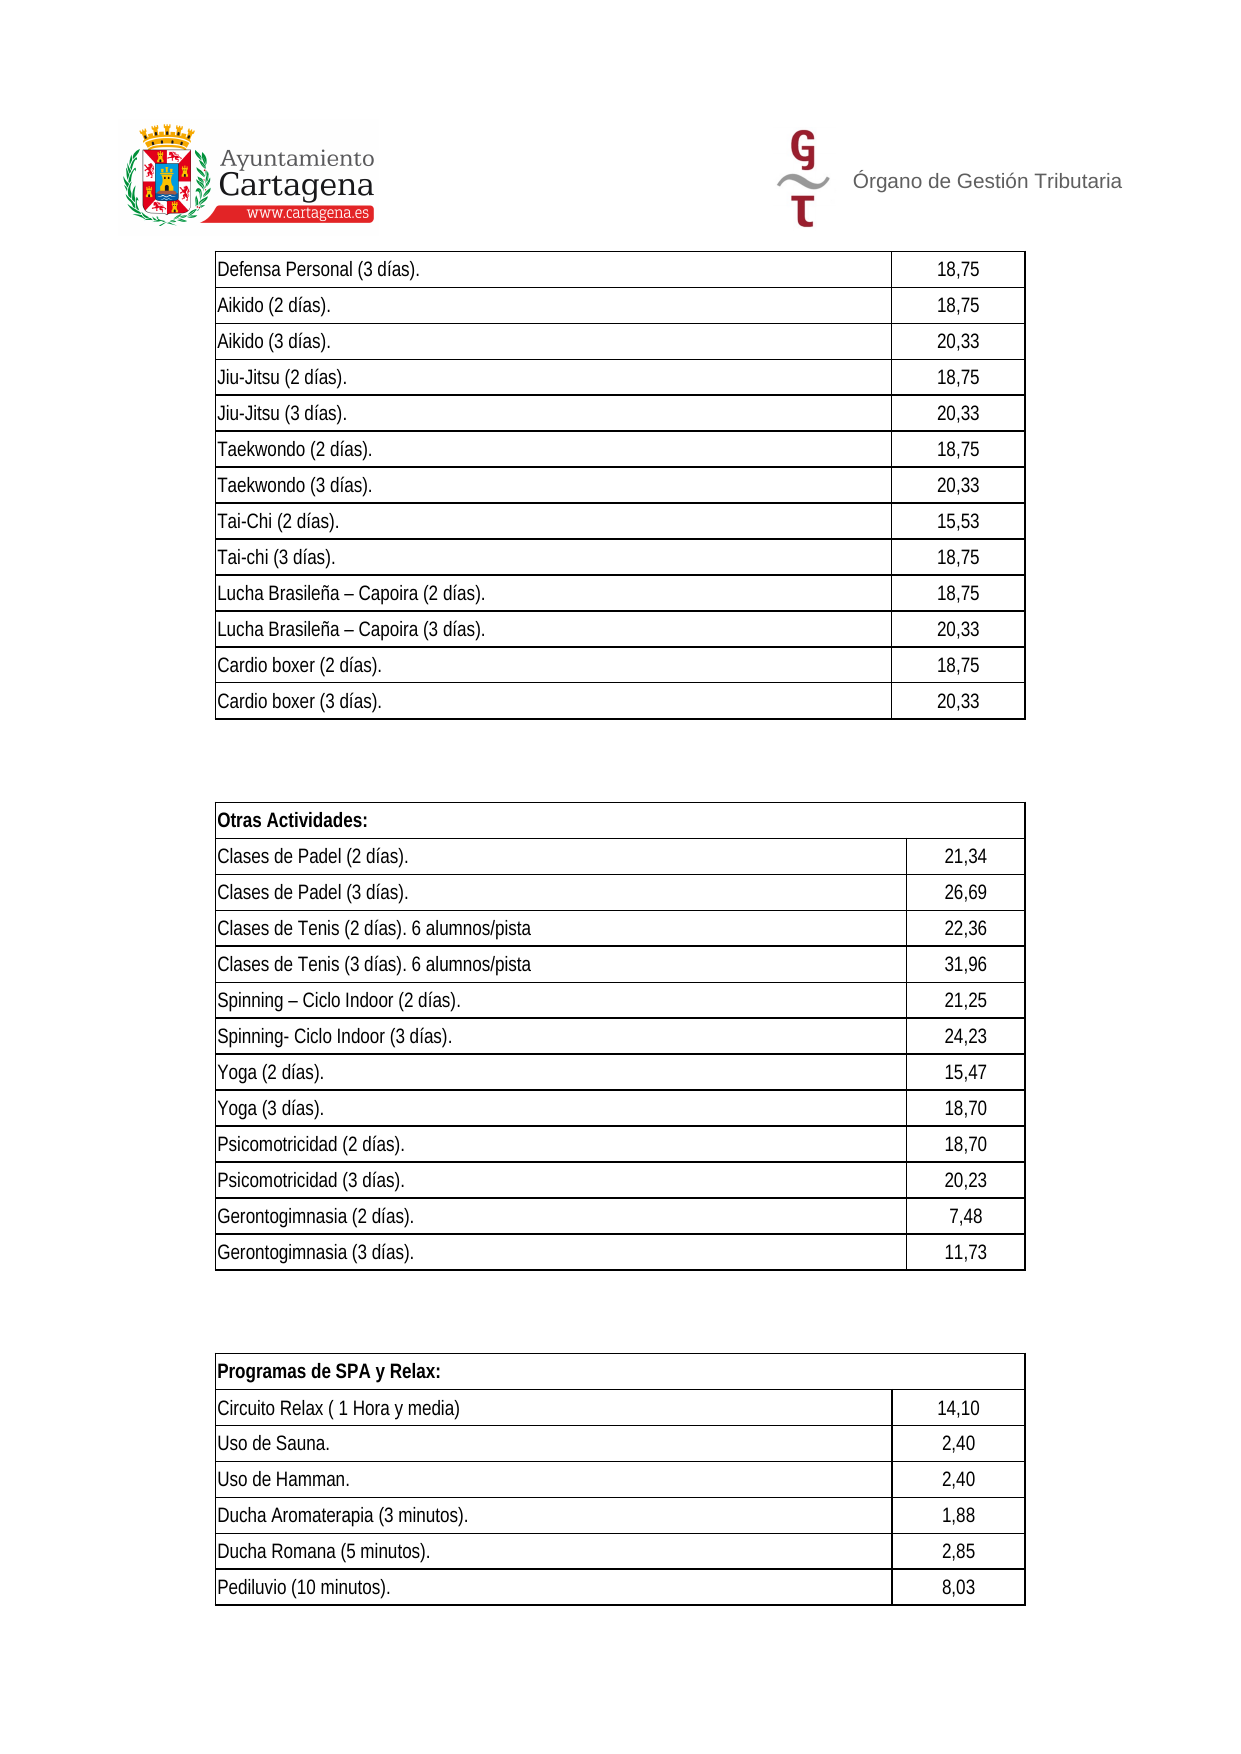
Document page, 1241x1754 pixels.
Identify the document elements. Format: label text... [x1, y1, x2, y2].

table_cell 20,33 [892, 396, 1024, 430]
table_cell Uso de Sauna. [216, 1426, 891, 1461]
table_cell Pediluvio (10 minutos). [216, 1570, 891, 1604]
table_cell 11,73 [907, 1235, 1024, 1269]
table_cell Yoga (2 días). [216, 1055, 906, 1089]
table_cell 18,75 [892, 576, 1024, 610]
table_cell Cardio boxer (2 días). [216, 648, 891, 682]
table_cell 24,23 [907, 1019, 1024, 1053]
table_cell 15,47 [907, 1055, 1024, 1089]
table_cell Taekwondo (3 días). [216, 468, 891, 502]
table_cell Spinning – Ciclo Indoor (2 días). [216, 983, 906, 1017]
table_cell Cardio boxer (3 días). [216, 683, 891, 718]
table_cell Taekwondo (2 días). [216, 432, 891, 466]
table_cell Tai-chi (3 días). [216, 540, 891, 574]
picture [117, 119, 379, 236]
table_cell 20,23 [907, 1163, 1024, 1197]
table_cell 8,03 [893, 1570, 1024, 1604]
table_cell Tai-Chi (2 días). [216, 504, 891, 538]
table_cell 18,75 [892, 540, 1024, 574]
table_cell Clases de Tenis (3 días). 6 alumnos/pista [216, 947, 906, 981]
table_cell 26,69 [907, 875, 1024, 909]
table_cell 31,96 [907, 947, 1024, 981]
table_cell 1,88 [893, 1498, 1024, 1532]
table_cell Ducha Aromaterapia (3 minutos). [216, 1498, 891, 1532]
table_cell 20,33 [892, 468, 1024, 502]
table_cell 18,75 [892, 432, 1024, 466]
table_cell Gerontogimnasia (3 días). [216, 1235, 906, 1269]
table_cell Gerontogimnasia (2 días). [216, 1199, 906, 1233]
table_cell 20,33 [892, 324, 1024, 358]
table_cell Psicomotricidad (2 días). [216, 1127, 906, 1161]
table_cell 18,75 [892, 252, 1024, 287]
table_cell 18,70 [907, 1091, 1024, 1125]
table_header Otras Actividades: [216, 803, 1024, 838]
table_cell 14,10 [893, 1390, 1024, 1424]
table_cell Spinning- Ciclo Indoor (3 días). [216, 1019, 906, 1053]
table_cell Lucha Brasileña – Capoira (2 días). [216, 576, 891, 610]
table_cell 2,40 [893, 1462, 1024, 1496]
table_cell 20,33 [892, 612, 1024, 646]
table_cell Ducha Romana (5 minutos). [216, 1534, 891, 1568]
table_cell Psicomotricidad (3 días). [216, 1163, 906, 1197]
table_cell Circuito Relax ( 1 Hora y media) [216, 1390, 891, 1424]
table_cell 15,53 [892, 504, 1024, 538]
table_cell Defensa Personal (3 días). [216, 252, 891, 287]
table_cell Uso de Hamman. [216, 1462, 891, 1496]
table_cell 2,40 [893, 1426, 1024, 1461]
table_cell Yoga (3 días). [216, 1091, 906, 1125]
table_cell 21,25 [907, 983, 1024, 1017]
table_cell 22,36 [907, 911, 1024, 945]
table_cell 21,34 [907, 839, 1024, 873]
table_cell Jiu-Jitsu (3 días). [216, 396, 891, 430]
table_header Programas de SPA y Relax: [216, 1354, 1024, 1389]
table_cell Lucha Brasileña – Capoira (3 días). [216, 612, 891, 646]
table_cell Aikido (2 días). [216, 288, 891, 322]
table_cell Jiu-Jitsu (2 días). [216, 360, 891, 394]
table_cell 7,48 [907, 1199, 1024, 1233]
table_cell Clases de Tenis (2 días). 6 alumnos/pista [216, 911, 906, 945]
table_cell Clases de Padel (2 días). [216, 839, 906, 873]
table_cell Clases de Padel (3 días). [216, 875, 906, 909]
table_cell 18,75 [892, 648, 1024, 682]
table_cell 20,33 [892, 683, 1024, 718]
table_cell Aikido (3 días). [216, 324, 891, 358]
table_cell 18,70 [907, 1127, 1024, 1161]
table_cell 18,75 [892, 360, 1024, 394]
table_cell 2,85 [893, 1534, 1024, 1568]
table_cell 18,75 [892, 288, 1024, 322]
